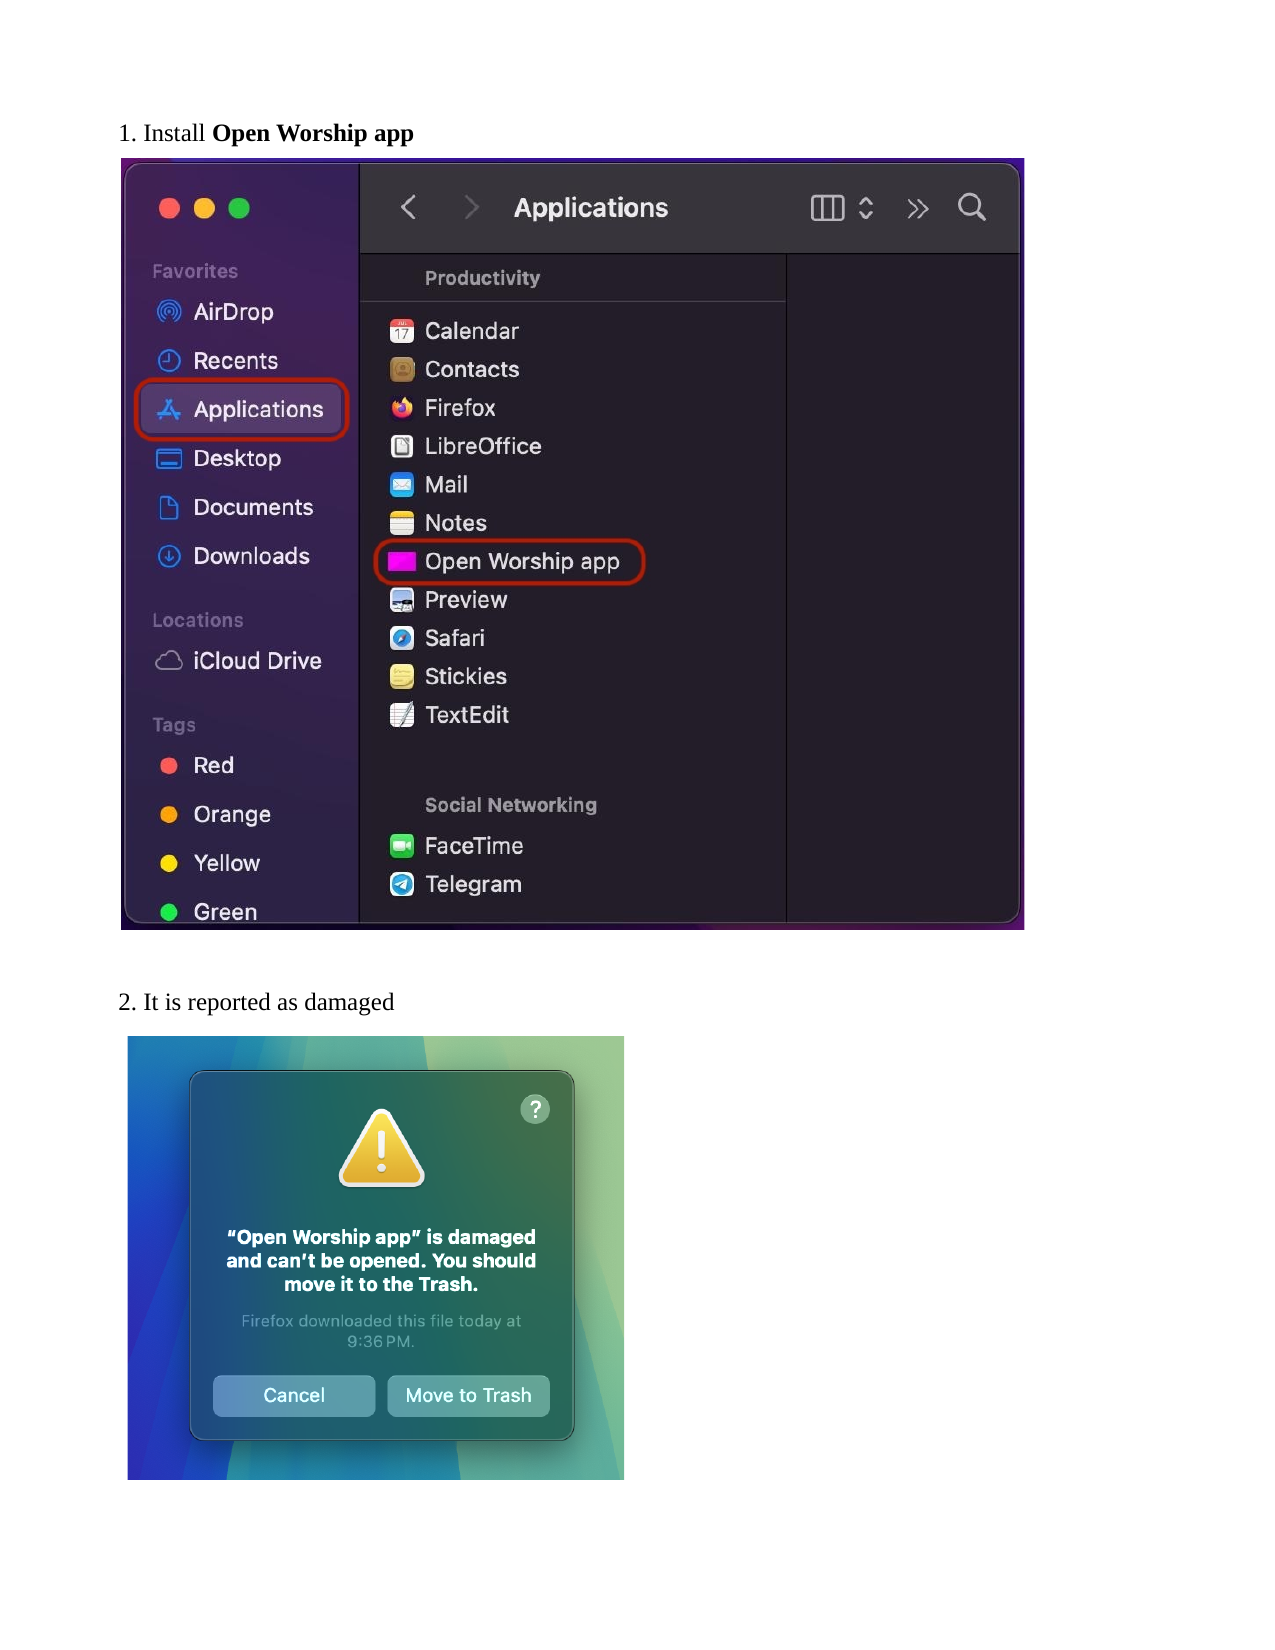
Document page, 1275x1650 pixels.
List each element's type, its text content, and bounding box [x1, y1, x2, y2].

text 2. It is reported as damaged [118, 987, 1157, 1015]
picture [121, 158, 1025, 930]
text 1. Install Open Worship app [118, 118, 1157, 147]
picture [127, 1036, 625, 1480]
